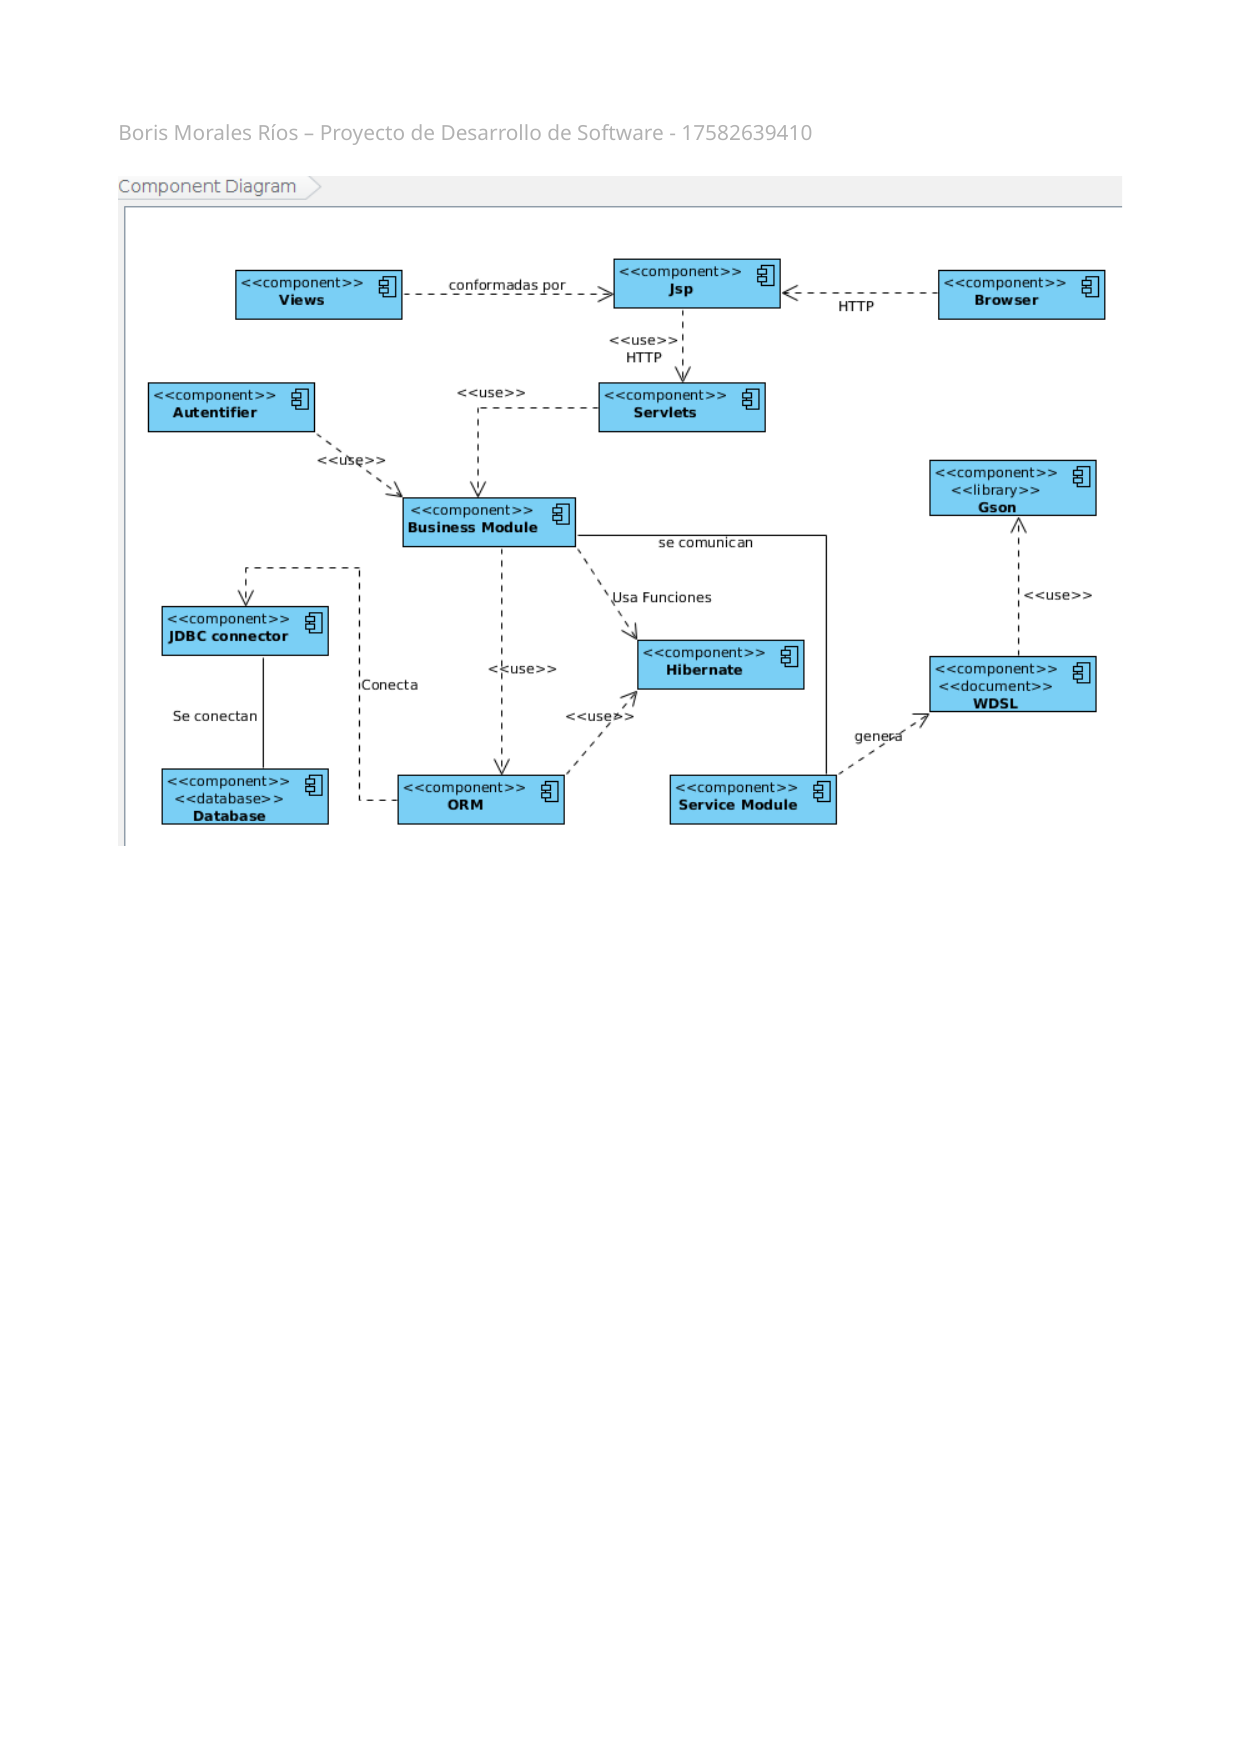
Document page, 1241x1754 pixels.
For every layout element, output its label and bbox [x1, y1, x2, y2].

picture [118, 176, 1123, 846]
